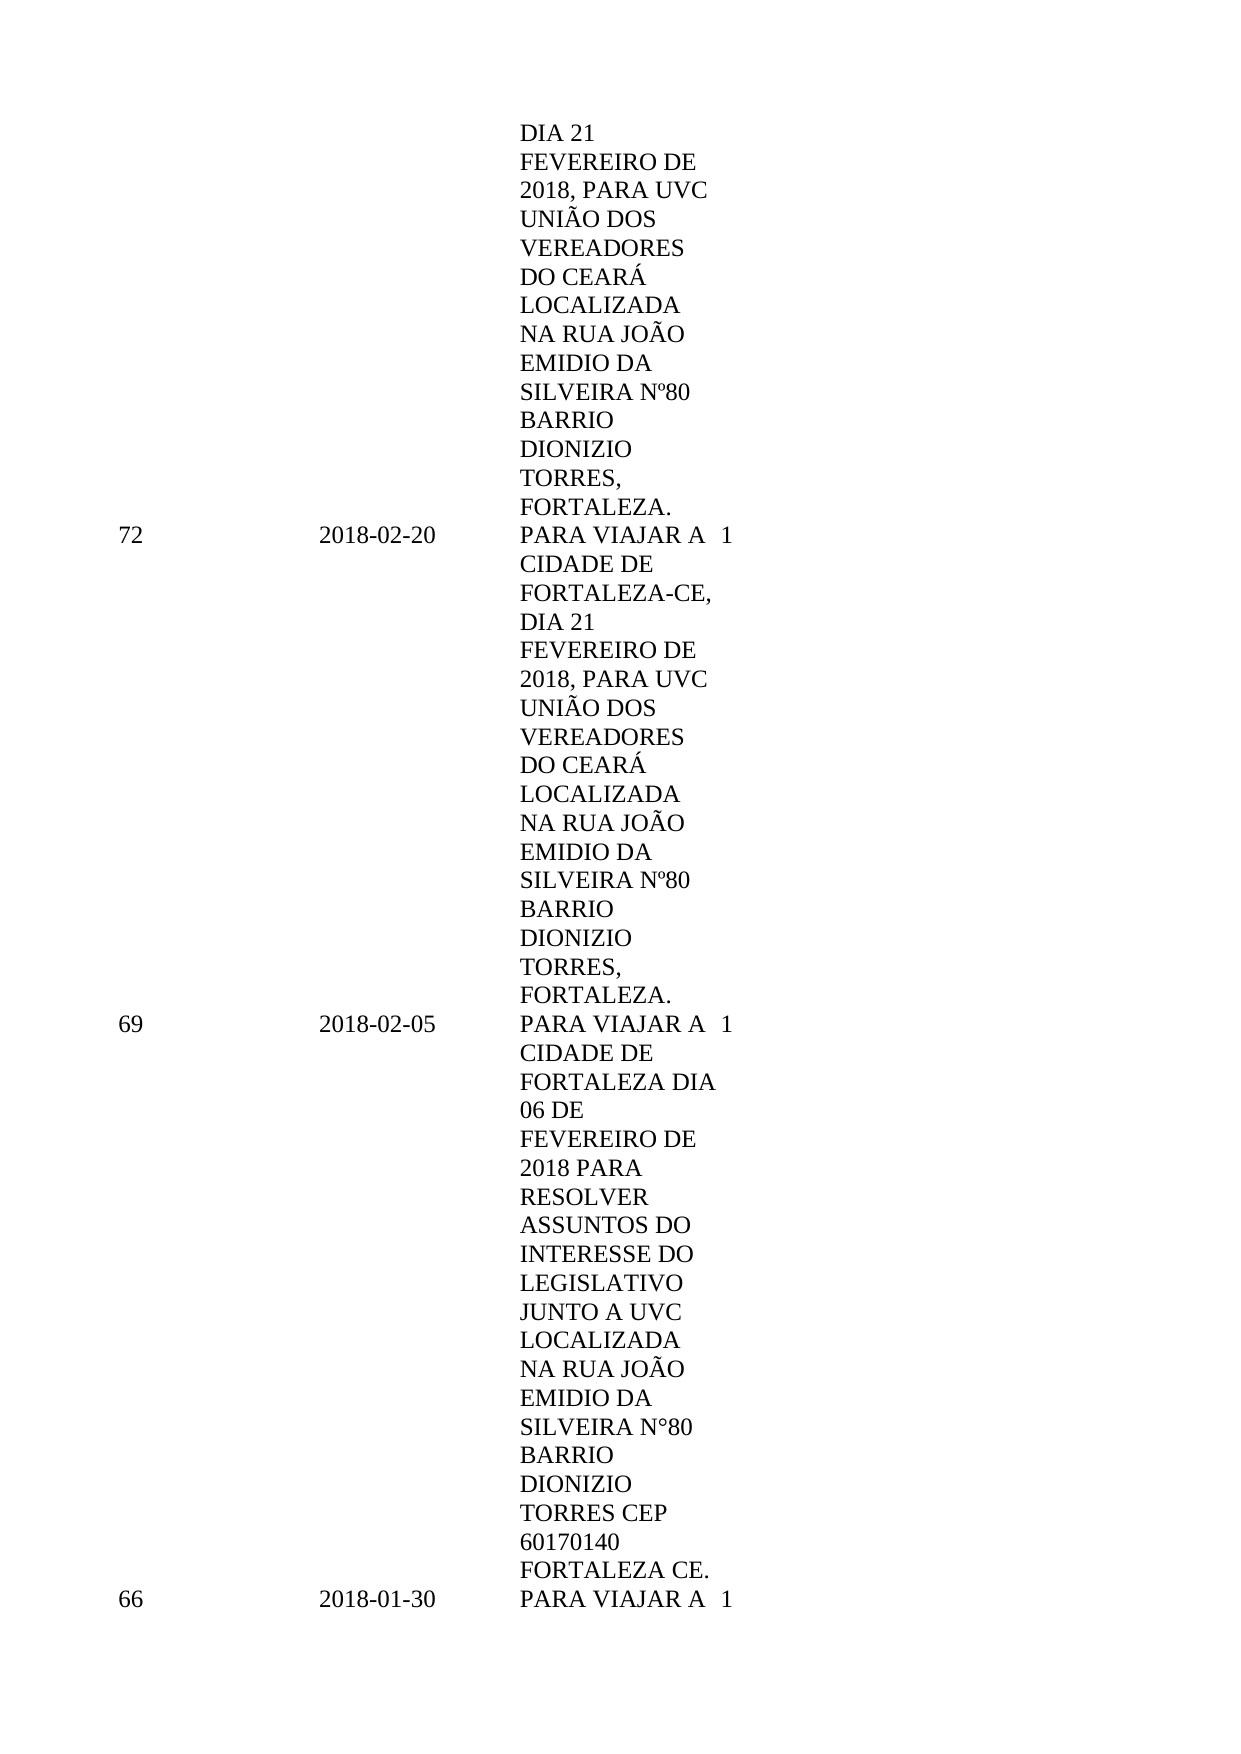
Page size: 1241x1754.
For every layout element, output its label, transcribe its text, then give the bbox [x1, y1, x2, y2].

table_cell [921, 1009, 1122, 1584]
table_cell PARA VIAJAR A [520, 1584, 720, 1613]
table_cell 66 [118, 1584, 319, 1613]
table_cell [921, 521, 1122, 1009]
table_cell 1 [720, 1584, 921, 1613]
table_cell [921, 118, 1122, 521]
table_cell 2018-02-05 [319, 1009, 519, 1584]
table_cell 2018-01-30 [319, 1584, 519, 1613]
table_cell [921, 1584, 1122, 1613]
table_cell [720, 118, 921, 521]
table_cell 2018-02-20 [319, 521, 519, 1009]
table_cell 1 [720, 521, 921, 1009]
table_cell DIA 21 FEVEREIRO DE 2018, PARA UVC UNIÃO DOS VEREADORES DO CEARÁ LOCALIZADA NA RUA JOÃO EMIDIO DA SILVEIRA Nº80 BARRIO DIONIZIO TORRES, FORTALEZA. [520, 118, 720, 521]
table_cell [118, 118, 319, 521]
table_cell PARA VIAJAR A CIDADE DE FORTALEZA DIA 06 DE FEVEREIRO DE 2018 PARA RESOLVER ASSUNTOS DO INTERESSE DO LEGISLATIVO JUNTO A UVC LOCALIZADA NA RUA JOÃO EMIDIO DA SILVEIRA N°80 BARRIO DIONIZIO TORRES CEP 60170140 FORTALEZA CE. [520, 1009, 720, 1584]
table_cell 1 [720, 1009, 921, 1584]
table_cell 72 [118, 521, 319, 1009]
table_cell PARA VIAJAR A CIDADE DE FORTALEZA-CE, DIA 21 FEVEREIRO DE 2018, PARA UVC UNIÃO DOS VEREADORES DO CEARÁ LOCALIZADA NA RUA JOÃO EMIDIO DA SILVEIRA Nº80 BARRIO DIONIZIO TORRES, FORTALEZA. [520, 521, 720, 1009]
table_cell 69 [118, 1009, 319, 1584]
table_cell [319, 118, 519, 521]
